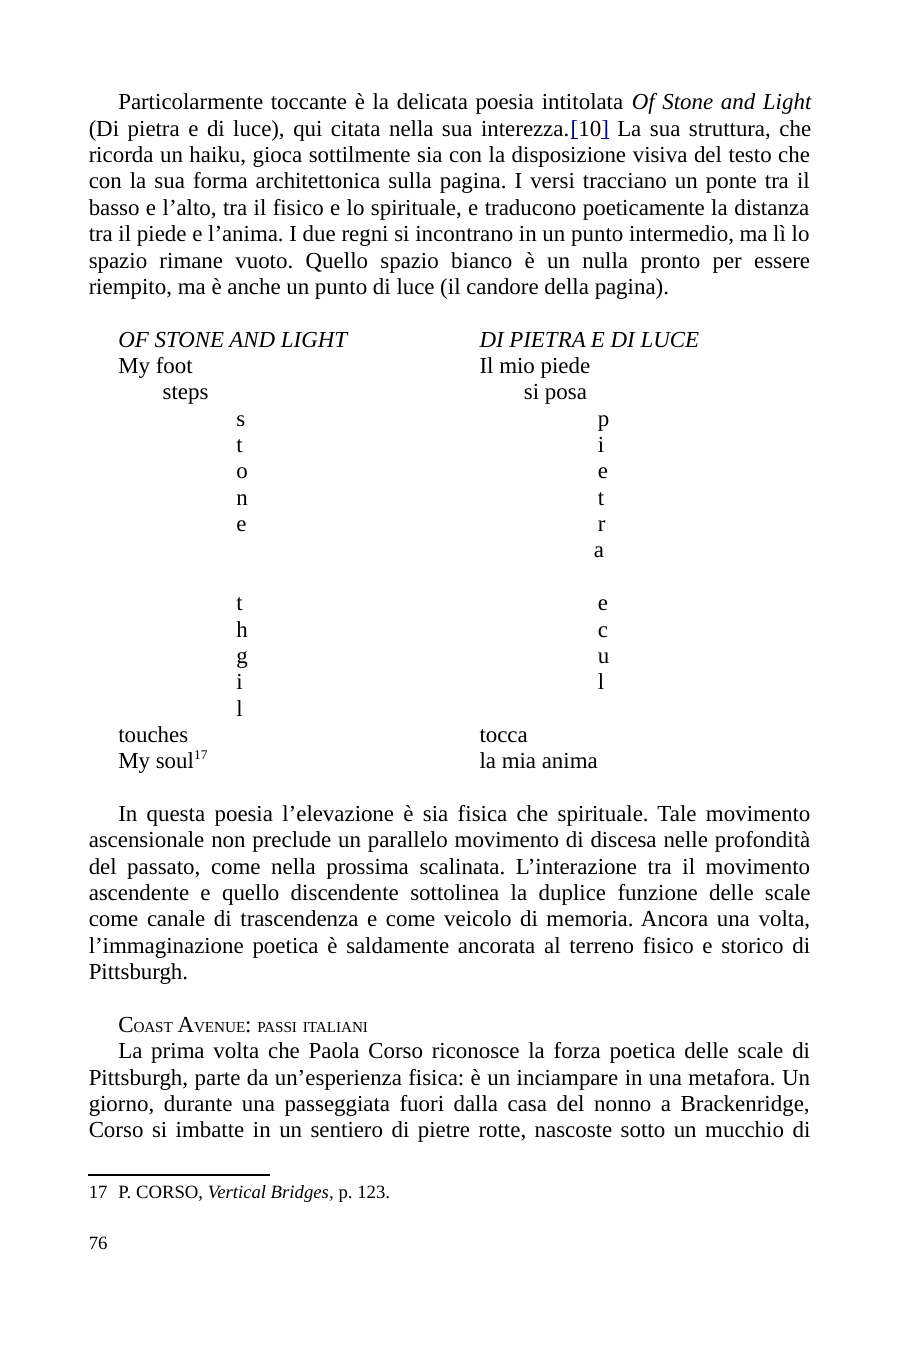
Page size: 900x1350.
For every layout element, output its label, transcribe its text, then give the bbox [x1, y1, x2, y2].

text Particolarmente toccante è la delicata poesia intitolata Of Stone and Light (Di pietra e di luce), qui citata nella sua interezza.[10] La sua struttura, che ricorda un haiku, gioca sottilmente sia con la disposizione visiva del testo che con la sua forma architettonica sulla pagina. I versi tracciano un ponte tra il basso e l’alto, tra il fisico e lo spirituale, e traducono poeticamente la distanza tra il piede e l’anima. I due regni si incontrano in un punto intermedio, ma lì lo spazio rimane vuoto. Quello spazio bianco è un nulla pronto per essere riempito, ma è anche un punto di luce (il candore della pagina). [88, 88, 811, 299]
text Coast Avenue: passi italiani [88, 1011, 811, 1037]
table_header OF STONE AND LIGHT My foot steps s t o n e t h g i l touches My soul [89, 326, 450, 774]
table_header DI PIETRA E DI LUCE Il mio piede si posa p i e t r a e c u l tocca la mia anima [450, 326, 811, 774]
text In questa poesia l’elevazione è sia fisica che spirituale. Tale movimento ascensionale non preclude un parallelo movimento di discesa nelle profondità del passato, come nella prossima scalinata. L’interazione tra il movimento ascendente e quello discendente sottolinea la duplice funzione delle scale come canale di trascendenza e come veicolo di memoria. Ancora una volta, l’immaginazione poetica è saldamente ancorata al terreno fisico e storico di Pittsburgh. [88, 800, 811, 984]
text La prima volta che Paola Corso riconosce la forza poetica delle scale di Pittsburgh, parte da un’esperienza fisica: è un inciampare in una metafora. Un giorno, durante una passeggiata fuori dalla casa del nonno a Brackenridge, Corso si imbatte in un sentiero di pietre rotte, nascoste sotto un mucchio di [88, 1037, 811, 1143]
